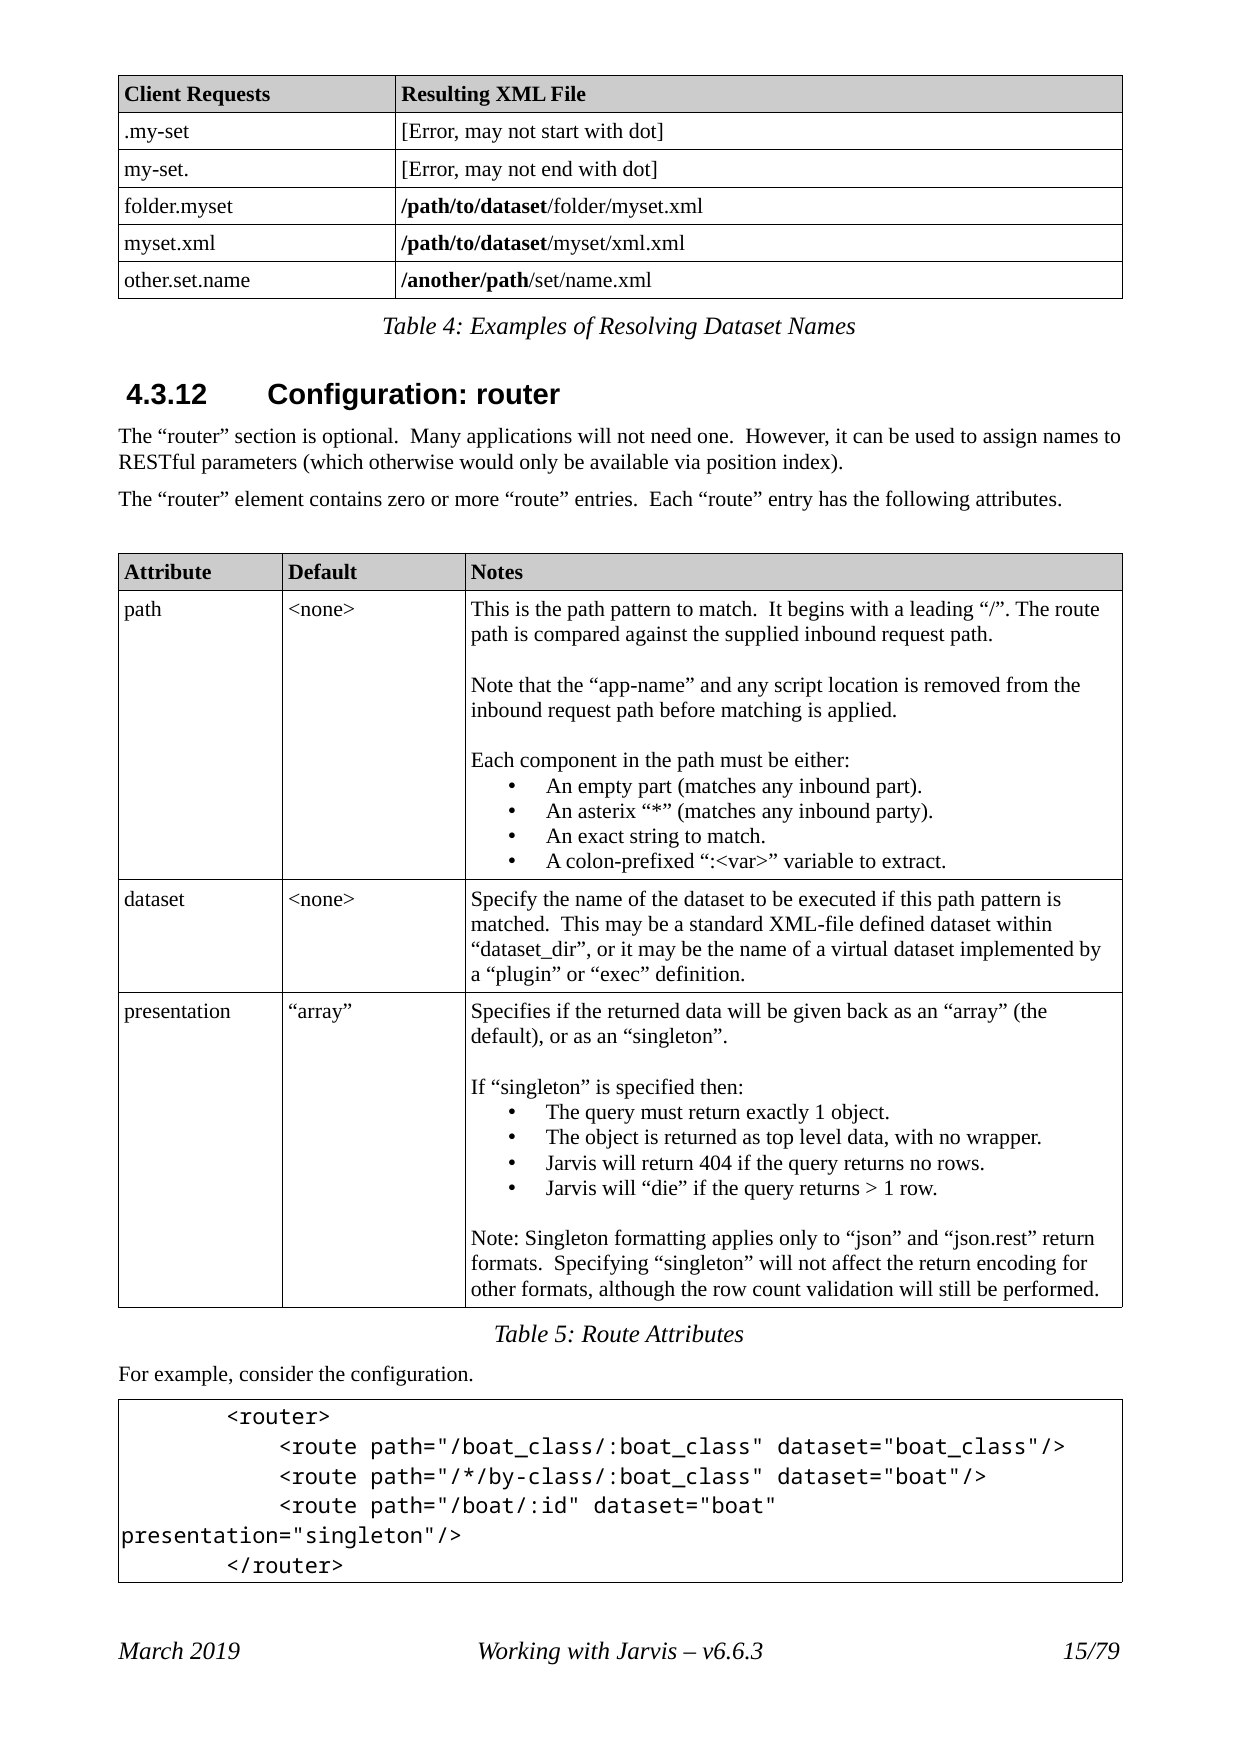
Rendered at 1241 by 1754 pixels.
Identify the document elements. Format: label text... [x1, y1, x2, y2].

table_header Default [283, 554, 465, 590]
table_cell /path/to/dataset/folder/myset.xml [396, 188, 1122, 224]
table_header Client Requests [119, 76, 395, 112]
table_cell presentation [119, 993, 282, 1307]
table_cell <none> [283, 880, 465, 992]
table_header Resulting XML File [396, 76, 1122, 112]
table_cell other.set.name [119, 262, 395, 298]
text For example, consider the configuration. [118, 1361, 1122, 1386]
table_cell [Error, may not start with dot] [396, 113, 1122, 149]
table_cell myset.xml [119, 225, 395, 261]
table_cell dataset [119, 880, 282, 992]
text <router> <route path="/boat_class/:boat_class" dataset="boat_class"/> <route path="/*/by-class/:boat_class" dataset="boat"/> <route path="/boat/:id" dataset="boat" presentation="singleton"/> </router> [119, 1400, 1122, 1582]
table_cell <none> [283, 591, 465, 879]
table_header Notes [466, 554, 1122, 590]
table_cell Specify the name of the dataset to be executed if this path pattern is matched. This may be a standard XML-file defined dataset within “dataset_dir”, or it may be the name of a virtual dataset implemented by a “plugin” or “exec” definition. [466, 880, 1122, 992]
table_cell /path/to/dataset/myset/xml.xml [396, 225, 1122, 261]
text The “router” element contains zero or more “route” entries. Each “route” entry has the following attributes. [118, 486, 1122, 512]
table_cell path [119, 591, 282, 879]
text Table 4: Examples of Resolving Dataset Names [118, 311, 1122, 340]
table_header Attribute [119, 554, 282, 590]
table_cell [Error, may not end with dot] [396, 150, 1122, 187]
table_cell .my-set [119, 113, 395, 149]
text The “router” section is optional. Many applications will not need one. However, it can be used to assign names to RESTful parameters (which otherwise would only be available via position index). [118, 423, 1122, 474]
text Table 5: Route Attributes [118, 1319, 1122, 1348]
table_cell my-set. [119, 150, 395, 187]
table_cell folder.myset [119, 188, 395, 224]
table_cell “array” [283, 993, 465, 1307]
subtitle Configuration: router [118, 377, 1122, 411]
table_cell This is the path pattern to match. It begins with a leading “/”. The route path is compared against the supplied inbound request path. Note that the “app-name” and any script location is removed from the inbound request path before matching is applied. Each component in the path must be either: An empty part (matches any inbound part). An asterix “*” (matches any inbound party). An exact string to match. A colon-prefixed “:<var>” variable to extract. [466, 591, 1122, 879]
table_cell /another/path/set/name.xml [396, 262, 1122, 298]
table_cell Specifies if the returned data will be given back as an “array” (the default), or as an “singleton”. If “singleton” is specified then: The query must return exactly 1 object. The object is returned as top level data, with no wrapper. Jarvis will return 404 if the query returns no rows. Jarvis will “die” if the query returns > 1 row. Note: Singleton formatting applies only to “json” and “json.rest” return formats. Specifying “singleton” will not affect the return encoding for other formats, although the row count validation will still be performed. [466, 993, 1122, 1307]
